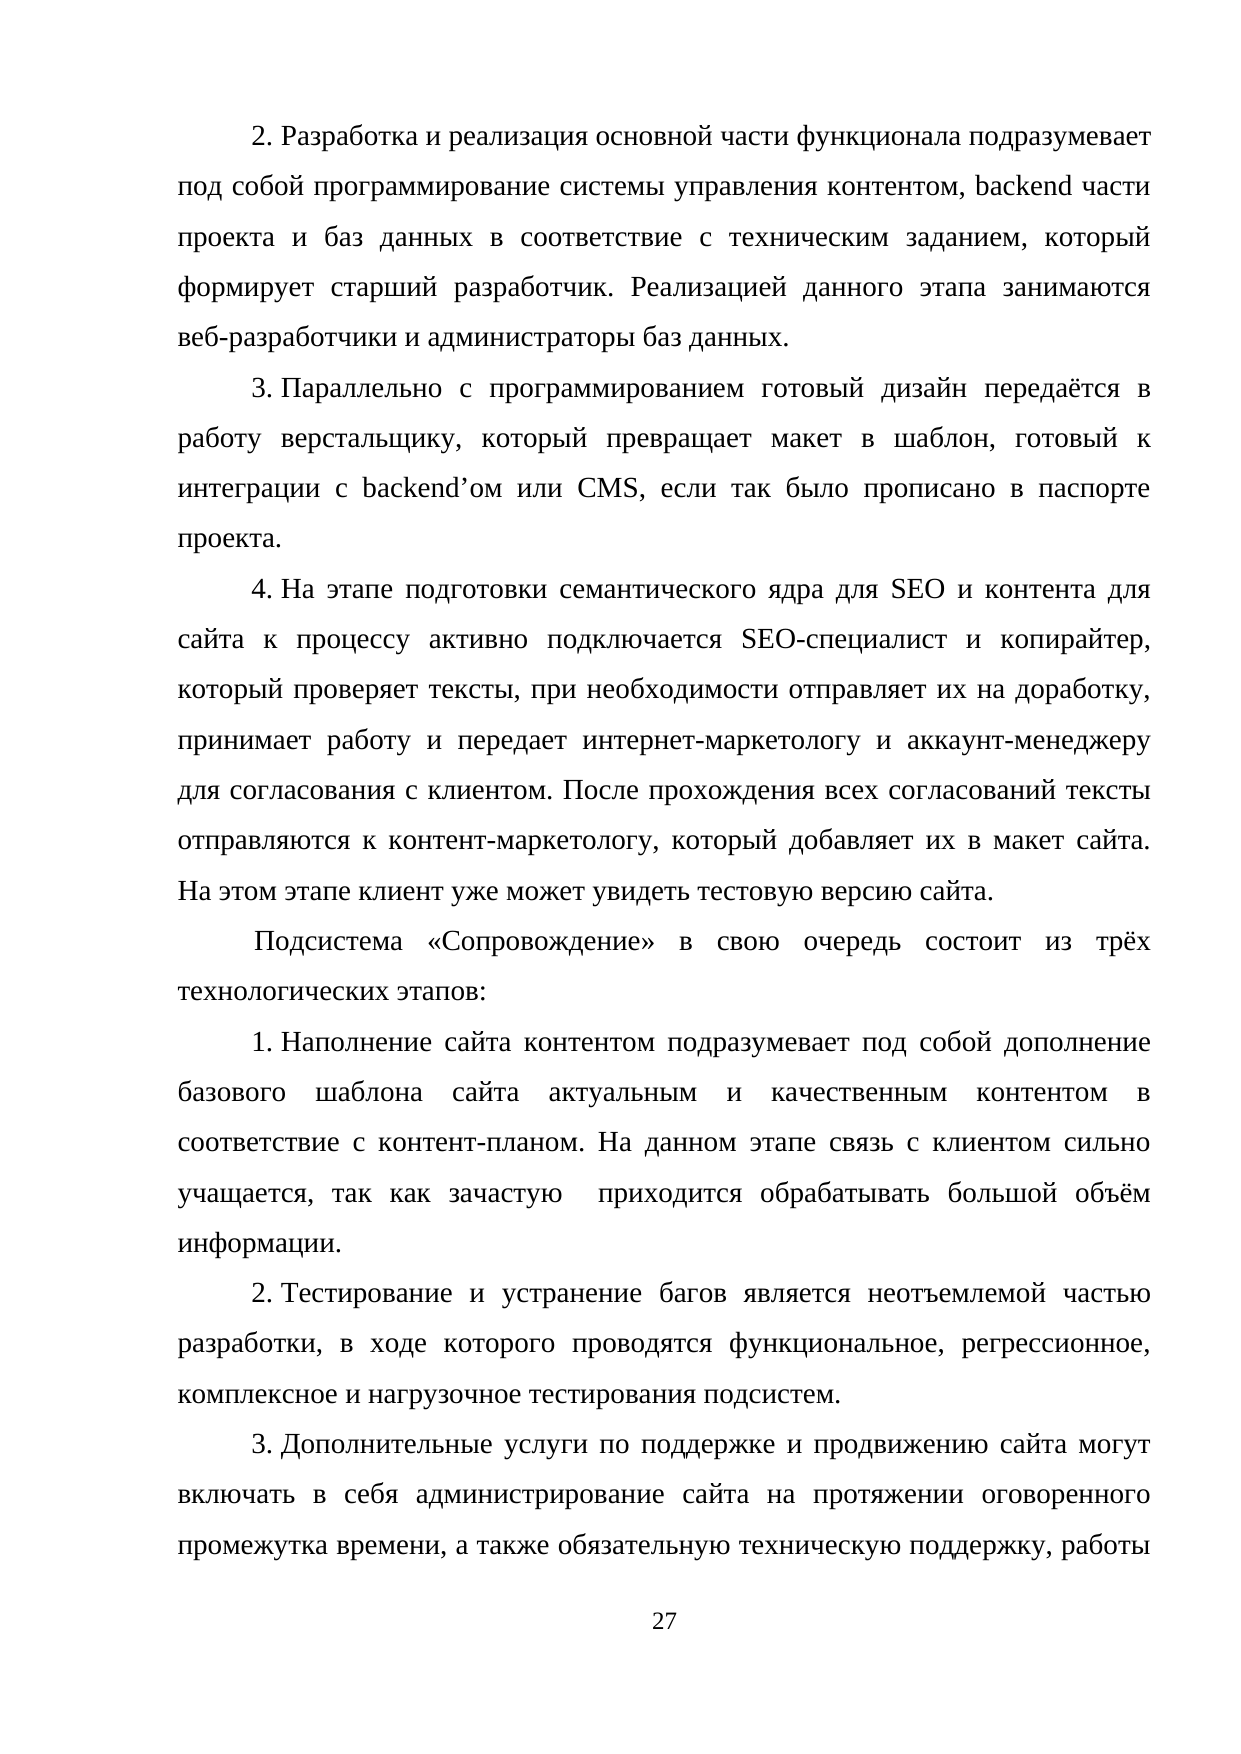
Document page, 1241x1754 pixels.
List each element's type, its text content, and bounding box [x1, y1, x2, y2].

list Тестирование и устранение багов является неотъемлемой частью разработки, в ходе которого проводятся функциональное, регрессионное, комплексное и нагрузочное тестирования подсистем. [177, 1275, 1152, 1409]
list Разработка и реализация основной части функционала подразумевает под собой программирование системы управления контентом, backend части проекта и баз данных в соответствие с техническим заданием, который формирует старший разработчик. Реализацией данного этапа занимаются веб-разработчики и администраторы баз данных. [177, 118, 1152, 353]
list Дополнительные услуги по поддержке и продвижению сайта могут включать в себя администрирование сайта на протяжении оговоренного промежутка времени, а также обязательную техническую поддержку, работы [177, 1426, 1152, 1560]
list На этапе подготовки семантического ядра для SEO и контента для сайта к процессу активно подключается SEO-специалист и копирайтер, который проверяет тексты, при необходимости отправляет их на доработку, принимает работу и передает интернет-маркетологу и аккаунт-менеджеру для согласования с клиентом. После прохождения всех согласований тексты отправляются к контент-маркетологу, который добавляет их в макет сайта. На этом этапе клиент уже может увидеть тестовую версию сайта. [177, 571, 1152, 906]
list Параллельно с программированием готовый дизайн передаётся в работу верстальщику, который превращает макет в шаблон, готовый к интеграции с backend’ом или CMS, если так было прописано в паспорте проекта. [177, 370, 1152, 554]
list Наполнение сайта контентом подразумевает под собой дополнение базового шаблона сайта актуальным и качественным контентом в соответствие с контент-планом. На данном этапе связь с клиентом сильно учащается, так как зачастую приходится обрабатывать большой объём информации. [177, 1024, 1152, 1258]
text Подсистема «Сопровождение» в свою очередь состоит из трёх технологических этапов: [177, 923, 1152, 1007]
